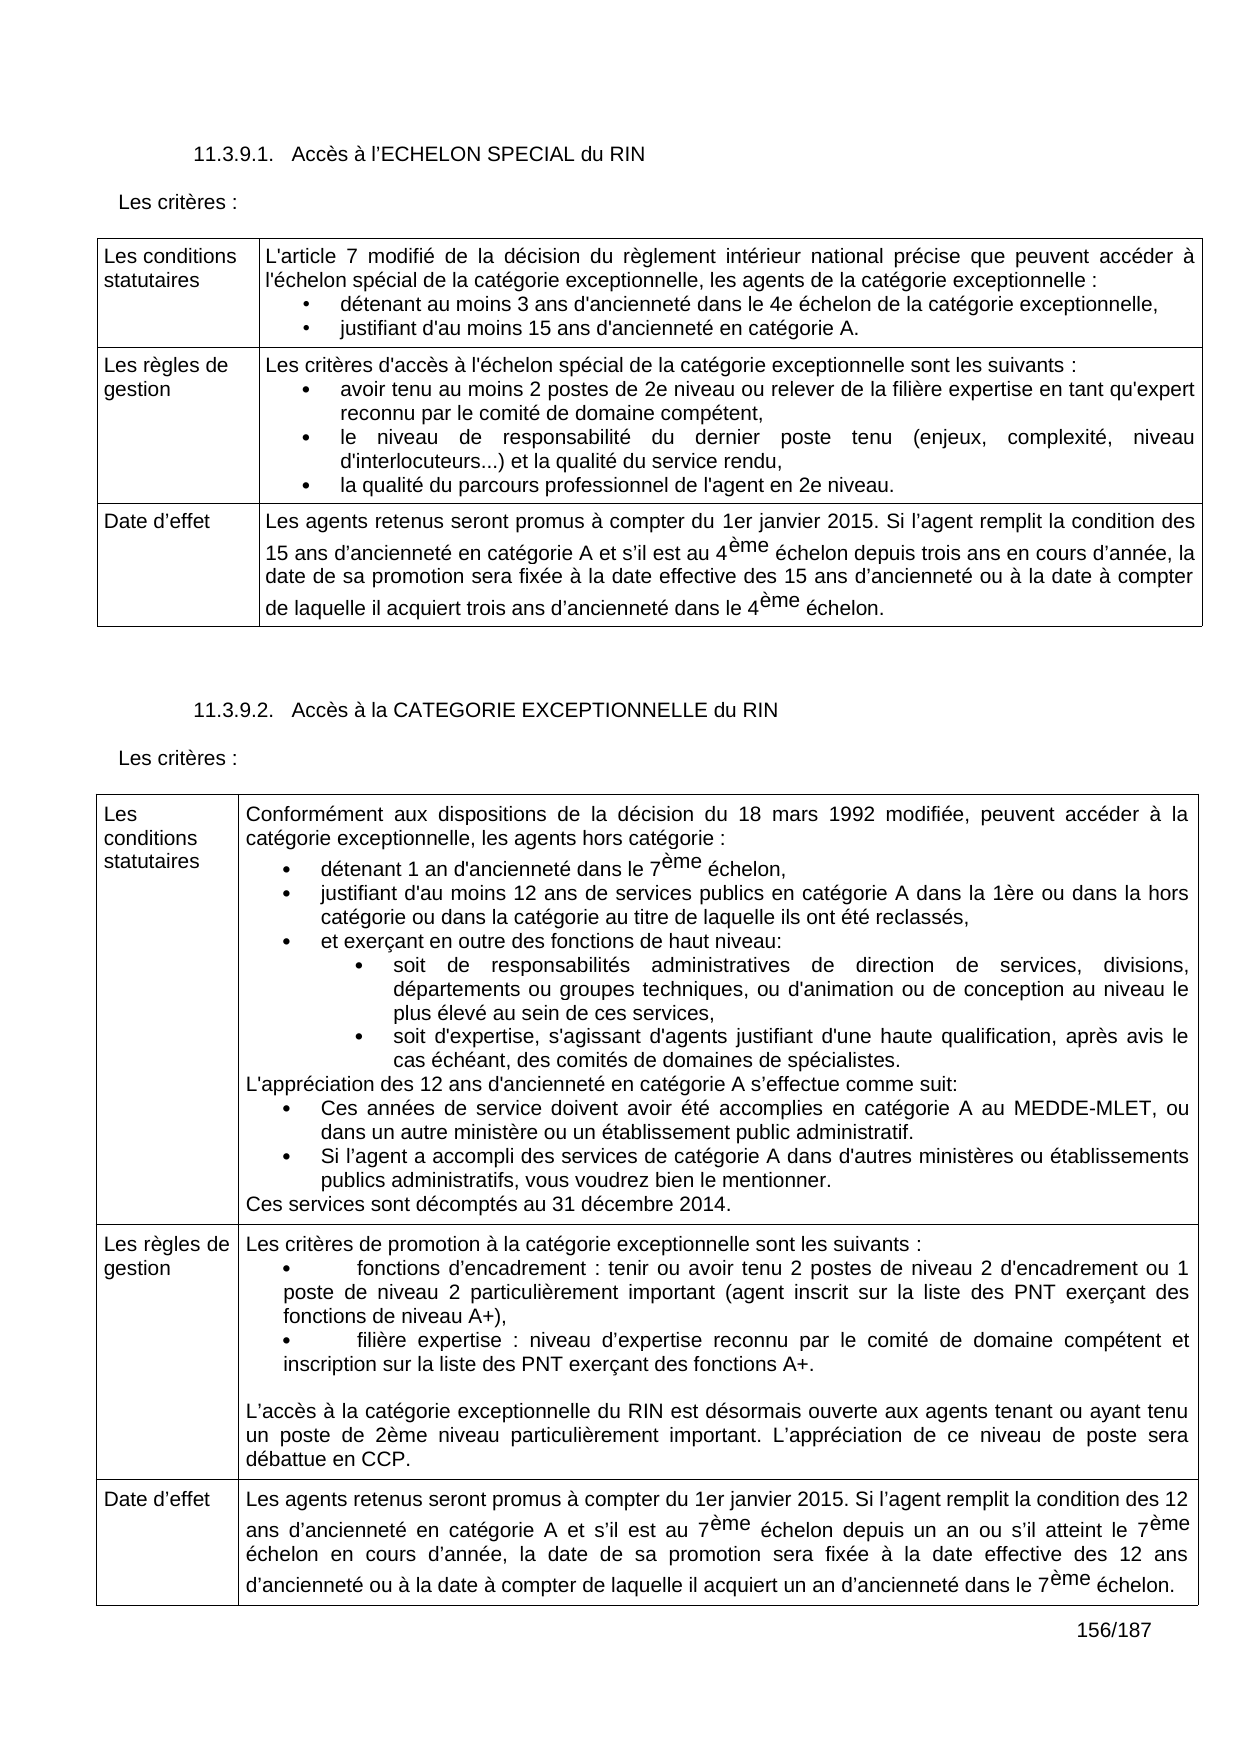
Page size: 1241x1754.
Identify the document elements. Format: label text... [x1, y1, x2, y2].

text Les critères : [118, 746, 1152, 769]
table_cell Date d’effet [98, 504, 259, 626]
table_cell Les critères de promotion à la catégorie exceptionnelle sont les suivants : fonctions d’encadrement : tenir ou avoir tenu 2 postes de niveau 2 d'encadrement ou 1 poste de niveau 2 particulièrement important (agent inscrit sur la liste des PNT exerçant des fonctions de niveau A+), filière expertise : niveau d’expertise reconnu par le comité de domaine compétent et inscription sur la liste des PNT exerçant des fonctions A+. L’accès à la catégorie exceptionnelle du RIN est désormais ouverte aux agents tenant ou ayant tenu un poste de 2ème niveau particulièrement important. L’appréciation de ce niveau de poste sera débattue en CCP. [239, 1225, 1198, 1479]
table_cell Les règles de gestion [98, 348, 259, 503]
table_cell Date d’effet [97, 1480, 238, 1605]
table_header Les conditions statutaires [98, 239, 259, 347]
subtitle Accès à la CATEGORIE EXCEPTIONNELLE du RIN [118, 698, 1152, 722]
table_cell Les agents retenus seront promus à compter du 1er janvier 2015. Si l’agent remplit la condition des 12 ans d’ancienneté en catégorie A et s’il est au 7ème échelon depuis un an ou s’il atteint le 7ème échelon en cours d’année, la date de sa promotion sera fixée à la date effective des 12 ans d’ancienneté ou à la date à compter de laquelle il acquiert un an d’ancienneté dans le 7ème échelon. [239, 1480, 1198, 1605]
text Les critères : [118, 190, 1152, 214]
subtitle Accès à l’ECHELON SPECIAL du RIN [118, 142, 1152, 166]
table_header L'article 7 modifié de la décision du règlement intérieur national précise que peuvent accéder à l'échelon spécial de la catégorie exceptionnelle, les agents de la catégorie exceptionnelle : détenant au moins 3 ans d'ancienneté dans le 4e échelon de la catégorie exceptionnelle, justifiant d'au moins 15 ans d'ancienneté en catégorie A. [260, 239, 1202, 347]
table_cell Les critères d'accès à l'échelon spécial de la catégorie exceptionnelle sont les suivants : avoir tenu au moins 2 postes de 2e niveau ou relever de la filière expertise en tant qu'expert reconnu par le comité de domaine compétent, le niveau de responsabilité du dernier poste tenu (enjeux, complexité, niveau d'interlocuteurs...) et la qualité du service rendu, la qualité du parcours professionnel de l'agent en 2e niveau. [260, 348, 1202, 503]
table_cell Les agents retenus seront promus à compter du 1er janvier 2015. Si l’agent remplit la condition des 15 ans d’ancienneté en catégorie A et s’il est au 4ème échelon depuis trois ans en cours d’année, la date de sa promotion sera fixée à la date effective des 15 ans d’ancienneté ou à la date à compter de laquelle il acquiert trois ans d’ancienneté dans le 4ème échelon. [260, 504, 1202, 626]
table_header Les conditions statutaires [97, 795, 238, 1224]
table_cell Les règles de gestion [97, 1225, 238, 1479]
table_header Conformément aux dispositions de la décision du 18 mars 1992 modifiée, peuvent accéder à la catégorie exceptionnelle, les agents hors catégorie : détenant 1 an d'ancienneté dans le 7ème échelon, justifiant d'au moins 12 ans de services publics en catégorie A dans la 1ère ou dans la hors catégorie ou dans la catégorie au titre de laquelle ils ont été reclassés, et exerçant en outre des fonctions de haut niveau: soit de responsabilités administratives de direction de services, divisions, départements ou groupes techniques, ou d'animation ou de conception au niveau le plus élevé au sein de ces services, soit d'expertise, s'agissant d'agents justifiant d'une haute qualification, après avis le cas échéant, des comités de domaines de spécialistes. L'appréciation des 12 ans d'ancienneté en catégorie A s’effectue comme suit: Ces années de service doivent avoir été accomplies en catégorie A au MEDDE-MLET, ou dans un autre ministère ou un établissement public administratif. Si l’agent a accompli des services de catégorie A dans d'autres ministères ou établissements publics administratifs, vous voudrez bien le mentionner. Ces services sont décomptés au 31 décembre 2014. [239, 795, 1198, 1224]
